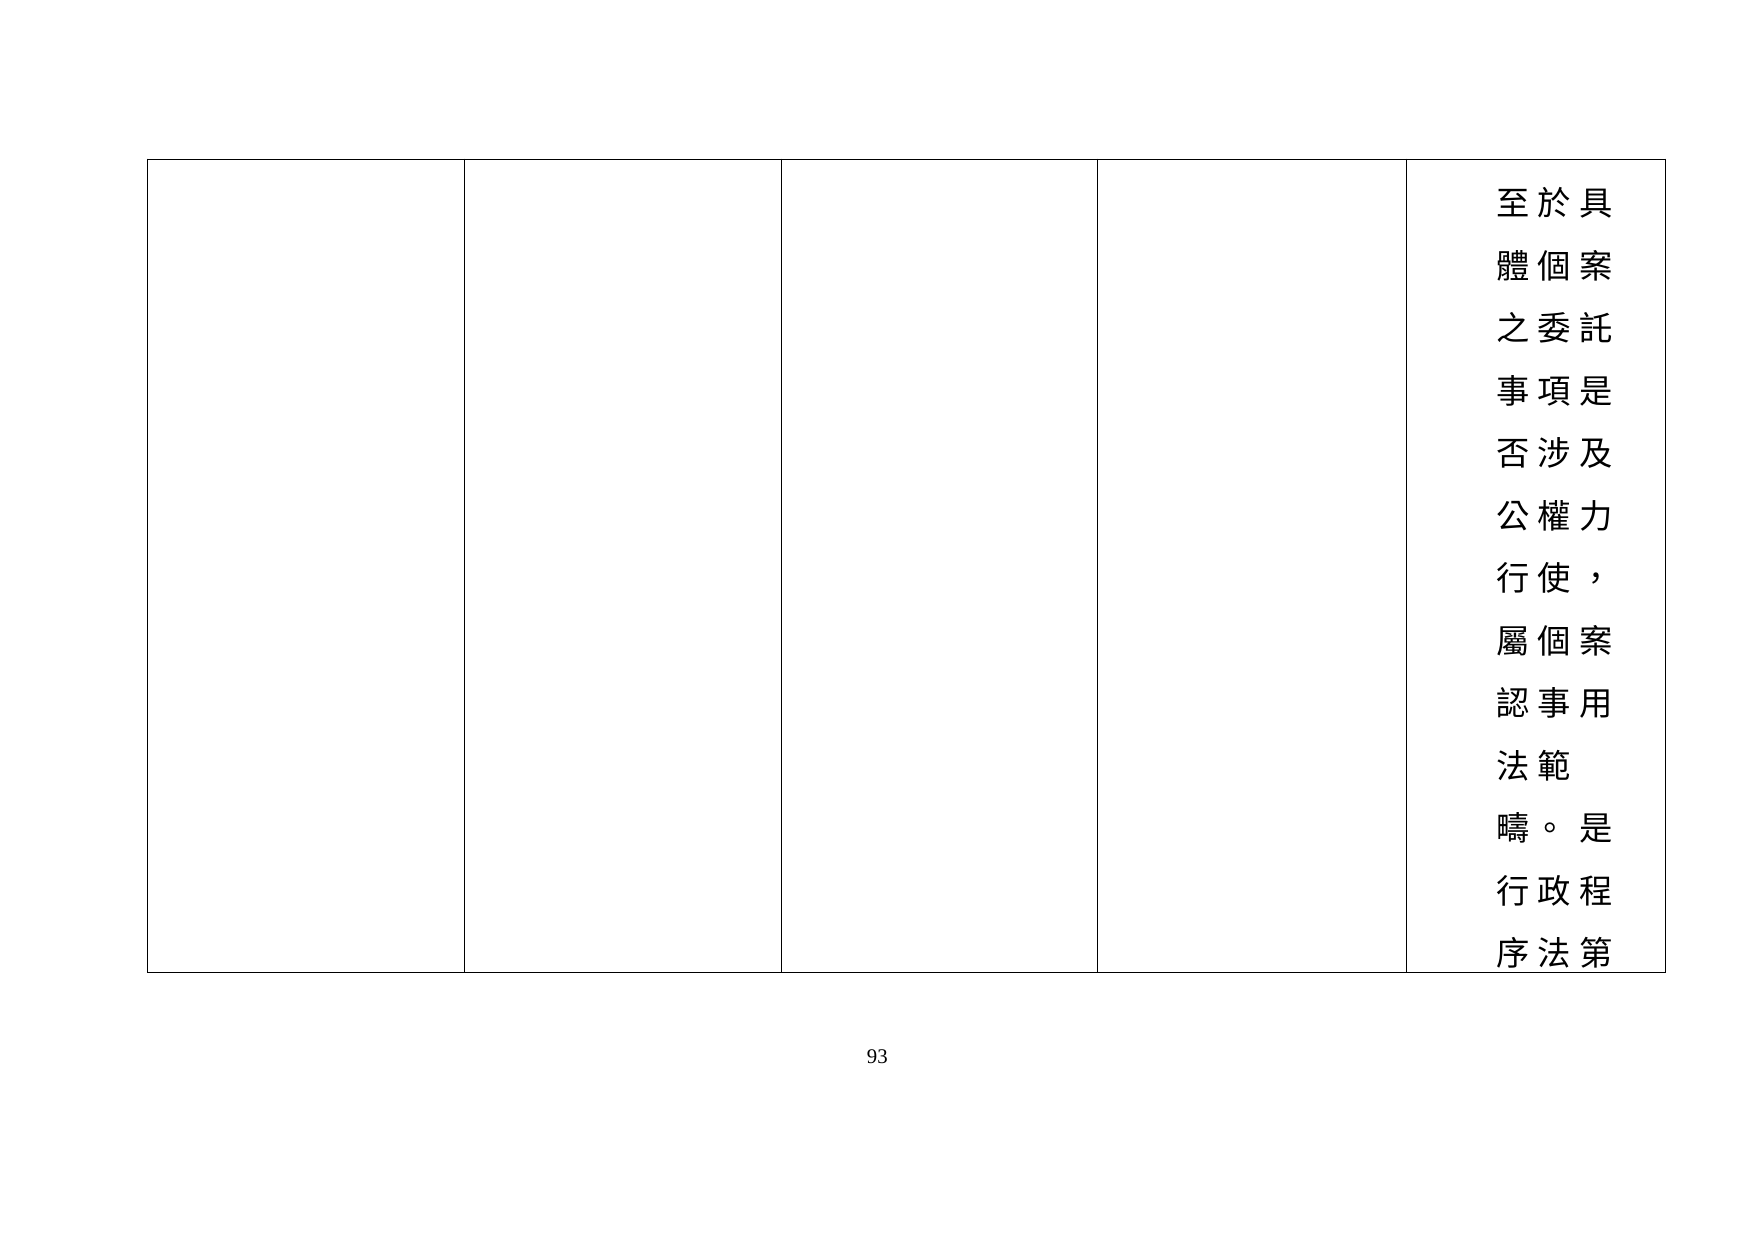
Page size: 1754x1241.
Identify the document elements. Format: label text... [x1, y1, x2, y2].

table_cell 至於具體個案之委託事項是否涉及公權力行使，屬個案認事用法範疇。是行政程序法第 [1407, 160, 1665, 972]
table_cell [782, 160, 1097, 972]
table_cell [465, 160, 781, 972]
table_cell [148, 160, 464, 972]
table_cell [1098, 160, 1406, 972]
